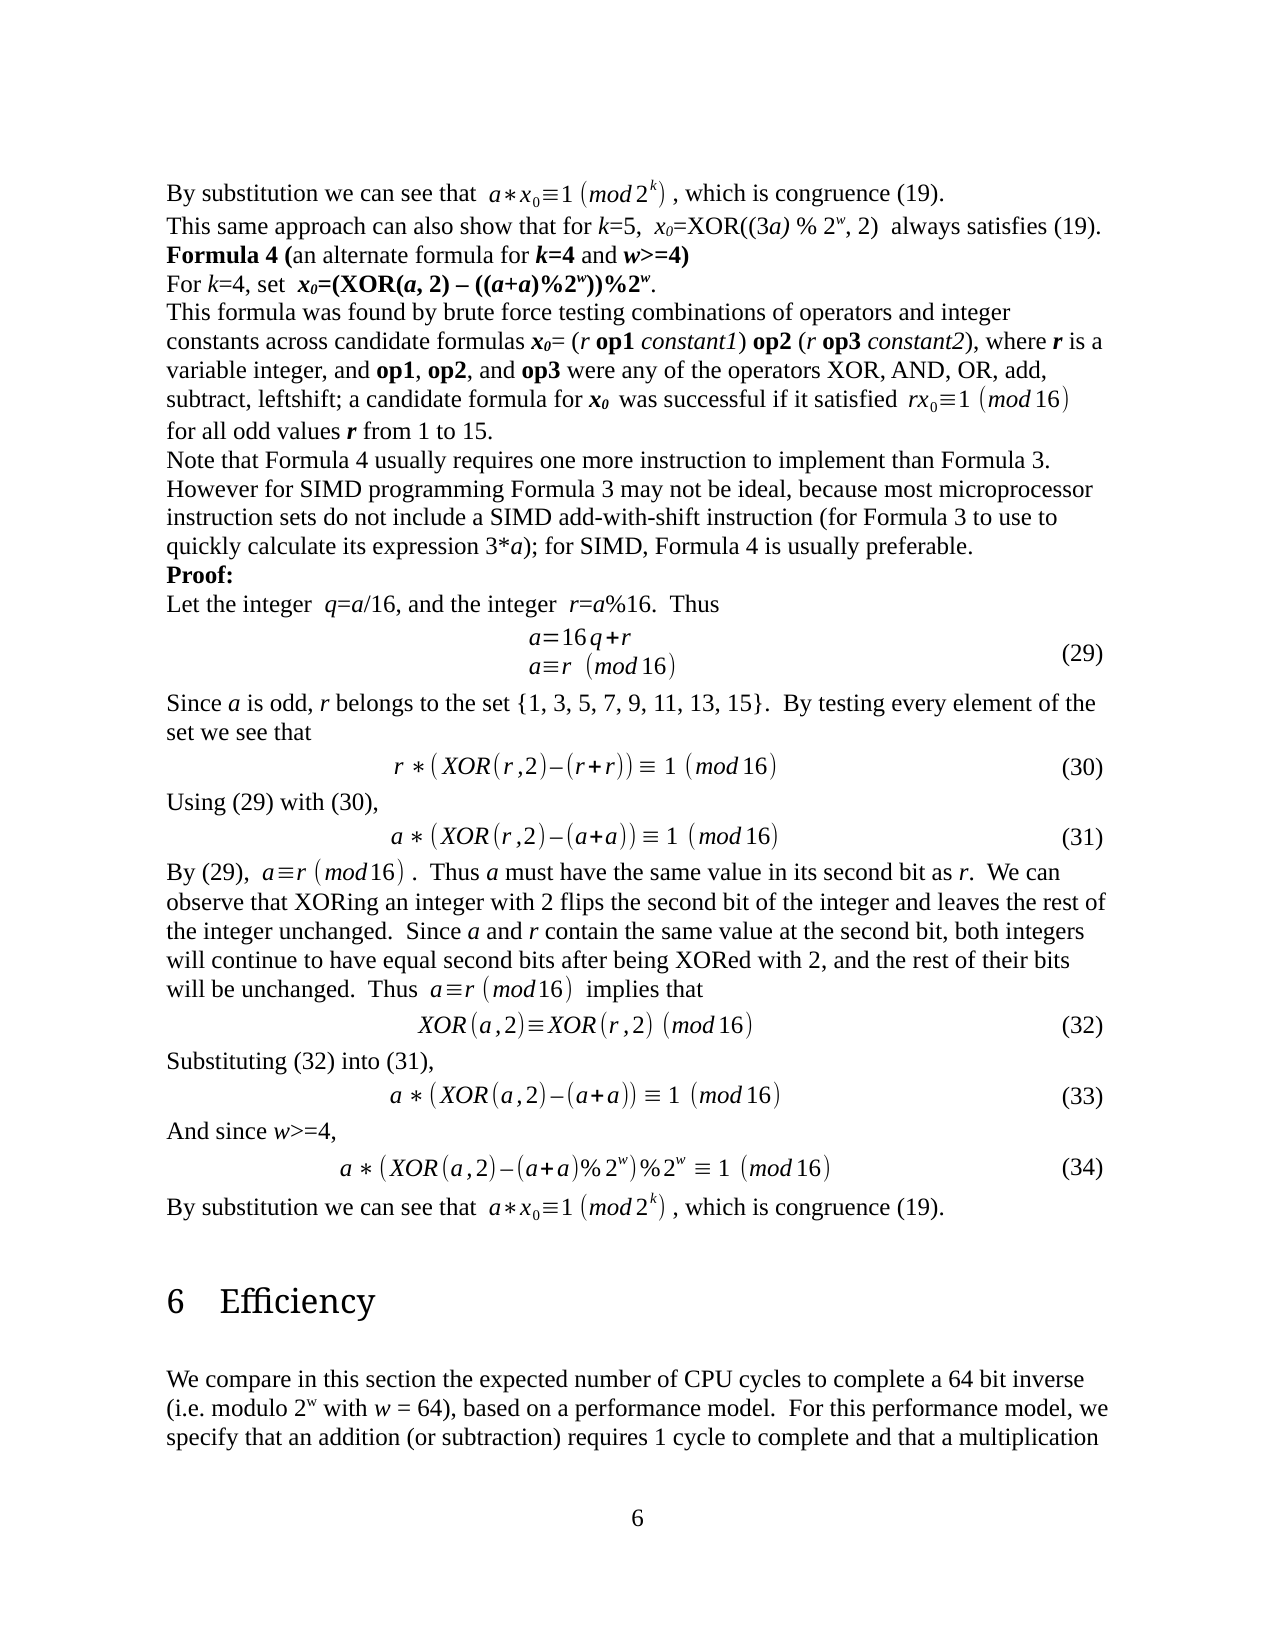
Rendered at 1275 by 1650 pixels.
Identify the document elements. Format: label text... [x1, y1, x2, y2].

text And since w>=4, [166, 1116, 1109, 1145]
subtitle 6 Efficiency [166, 1278, 1109, 1323]
table_header (29) [1004, 618, 1109, 688]
text This same approach can also show that for k=5, x0=XOR((3a) % 2w, 2) always satisfies (19). [166, 211, 1109, 240]
table_header [166, 1004, 1004, 1046]
table_header (32) [1004, 1004, 1109, 1046]
text Substituting (32) into (31), [166, 1046, 1109, 1074]
table_header (30) [1004, 745, 1109, 787]
text Using (29) with (30), [166, 787, 1109, 816]
table_header [166, 1075, 1004, 1116]
table_header (31) [1004, 816, 1109, 857]
table_header [166, 745, 1004, 787]
text By (29), . Thus a must have the same value in its second bit as r. We can observe that XORing an integer with 2 flips the second bit of the integer and leaves the rest of the integer unchanged. Since a and r contain the same value at the second bit, both integers will continue to have equal second bits after being XORed with 2, and the rest of their bits will be unchanged. Thus implies that [166, 857, 1109, 1004]
text Note that Formula 4 usually requires one more instruction to implement than Formula 3. However for SIMD programming Formula 3 may not be ideal, because most microprocessor instruction sets do not include a SIMD add-with-shift instruction (for Formula 3 to use to quickly calculate its expression 3*a); for SIMD, Formula 4 is usually preferable. [166, 445, 1109, 560]
text Since a is odd, r belongs to the set {1, 3, 5, 7, 9, 11, 13, 15}. By testing every element of the set we see that [166, 688, 1109, 745]
table_header (33) [1004, 1075, 1109, 1116]
text For k=4, set x0=(XOR(a, 2) – ((a+a)%2w))%2w. [166, 269, 1109, 297]
table_header (34) [1004, 1145, 1109, 1189]
text By substitution we can see that , which is congruence (19). [166, 1189, 1109, 1224]
text This formula was found by brute force testing combinations of operators and integer constants across candidate formulas x0= (r op1 constant1) op2 (r op3 constant2), where r is a variable integer, and op1, op2, and op3 were any of the operators XOR, AND, OR, add, subtract, leftshift; a candidate formula for x0 was successful if it satisfied for all odd values r from 1 to 15. [166, 297, 1109, 445]
text Formula 4 (an alternate formula for k=4 and w>=4) [166, 240, 1109, 269]
table_header [166, 816, 1004, 857]
text Let the integer q=a/16, and the integer r=a%16. Thus [166, 589, 1109, 617]
text We compare in this section the expected number of CPU cycles to complete a 64 bit inverse (i.e. modulo 2w with w = 64), based on a performance model. For this performance model, we specify that an addition (or subtraction) requires 1 cycle to complete and that a multiplication [166, 1364, 1109, 1451]
table_header [166, 618, 1004, 688]
text By substitution we can see that , which is congruence (19). [166, 176, 1109, 211]
table_header [166, 1145, 1004, 1189]
text Proof: [166, 560, 1109, 589]
